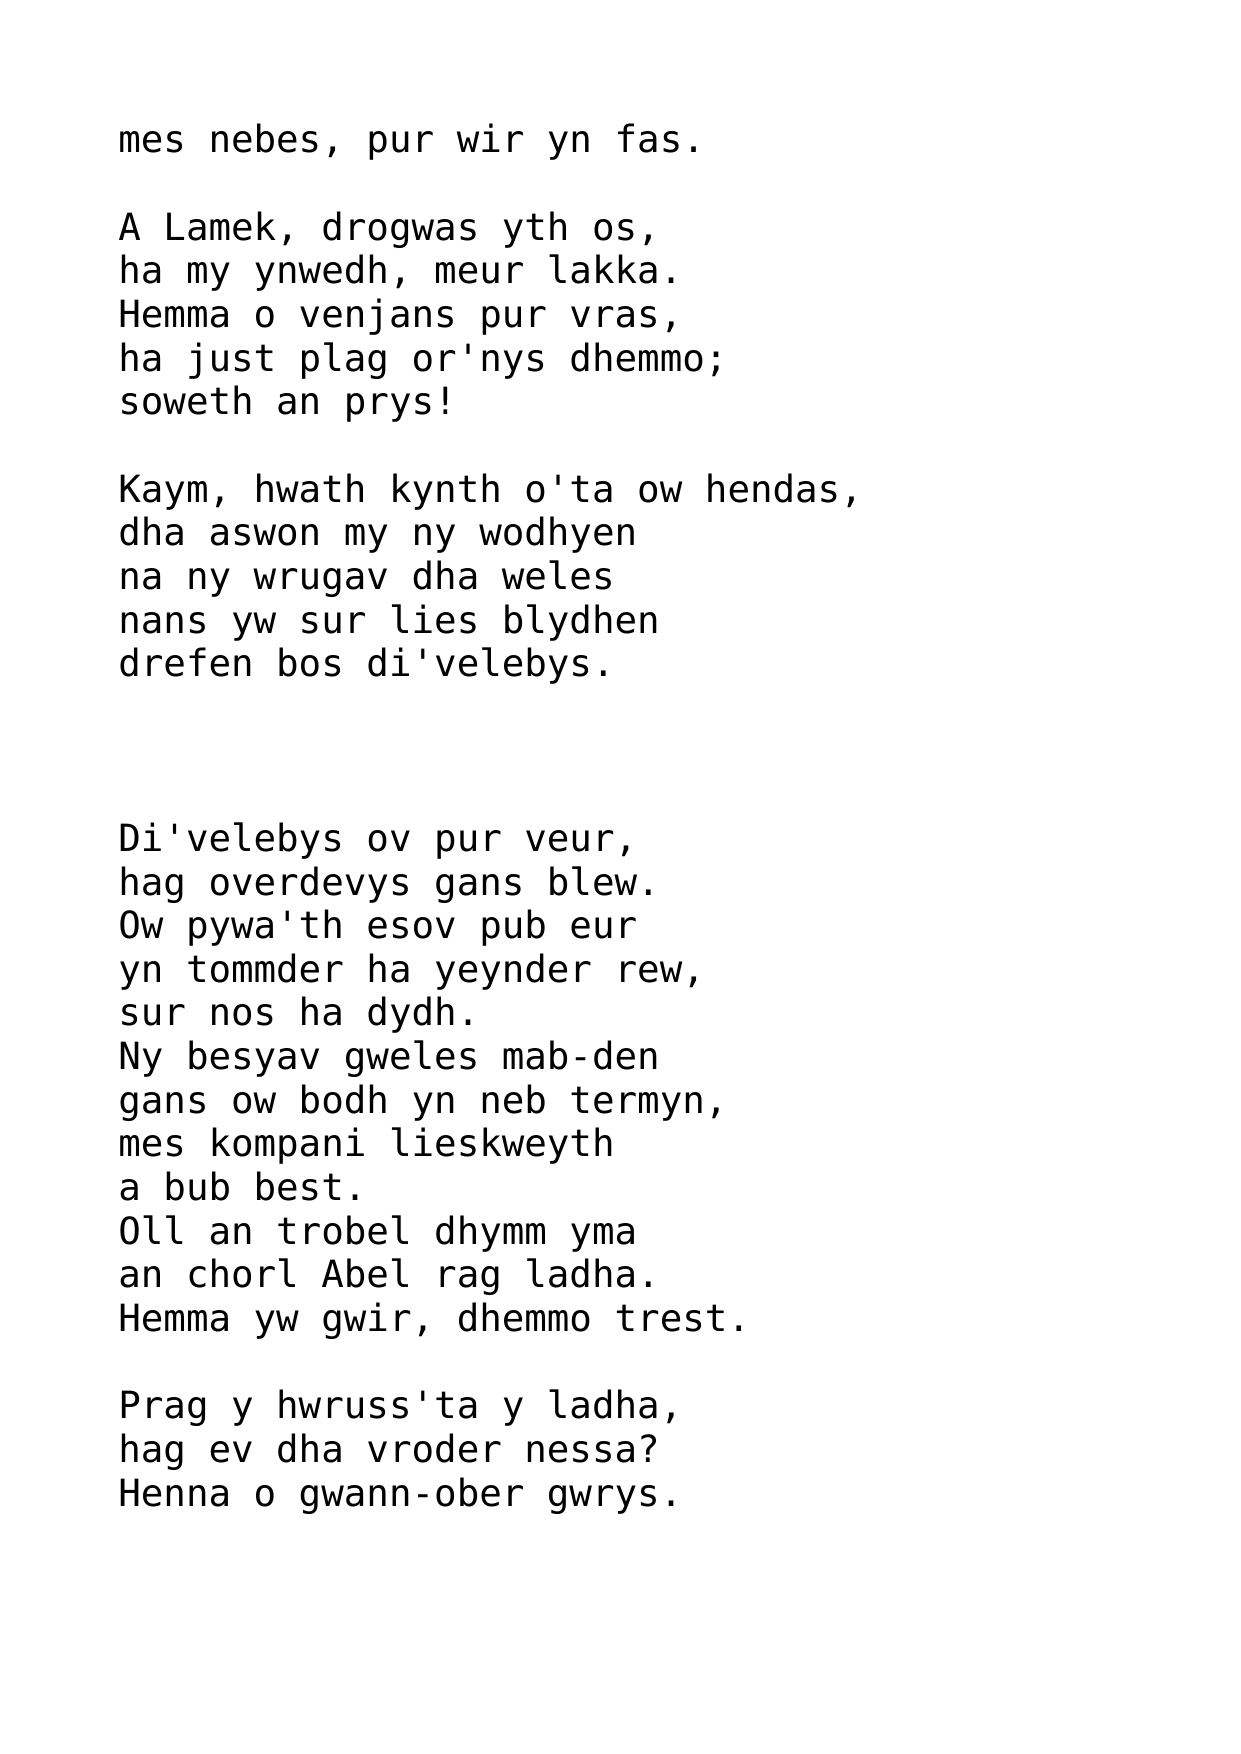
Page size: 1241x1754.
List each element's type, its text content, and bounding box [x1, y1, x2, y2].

text Hemma o venjans pur vras, [118, 293, 1122, 336]
text ha just plag or'nys dhemmo; [118, 336, 1122, 380]
text yn tommder ha yeynder rew, [118, 947, 1122, 991]
text an chorl Abel rag ladha. [118, 1253, 1122, 1297]
text soweth an prys! [118, 380, 1122, 424]
text gans ow bodh yn neb termyn, [118, 1078, 1122, 1122]
text sur nos ha dydh. [118, 991, 1122, 1035]
text mes nebes, pur wir yn fas. [118, 118, 1122, 162]
text Prag y hwruss'ta y ladha, [118, 1384, 1122, 1427]
text na ny wrugav dha weles [118, 554, 1122, 598]
text A Lamek, drogwas yth os, [118, 205, 1122, 249]
text hag overdevys gans blew. [118, 860, 1122, 904]
text Hemma yw gwir, dhemmo trest. [118, 1297, 1122, 1340]
text Oll an trobel dhymm yma [118, 1209, 1122, 1253]
text hag ev dha vroder nessa? [118, 1427, 1122, 1471]
text nans yw sur lies blydhen [118, 598, 1122, 642]
text dha aswon my ny wodhyen [118, 511, 1122, 554]
text Henna o gwann-ober gwrys. [118, 1471, 1122, 1515]
text Ow pywa'th esov pub eur [118, 904, 1122, 947]
text Di'velebys ov pur veur, [118, 816, 1122, 860]
text drefen bos di'velebys. [118, 642, 1122, 686]
text ha my ynwedh, meur lakka. [118, 249, 1122, 293]
text Ny besyav gweles mab-den [118, 1035, 1122, 1078]
text mes kompani lieskweyth [118, 1122, 1122, 1166]
text Kaym, hwath kynth o'ta ow hendas, [118, 467, 1122, 511]
text a bub best. [118, 1166, 1122, 1209]
